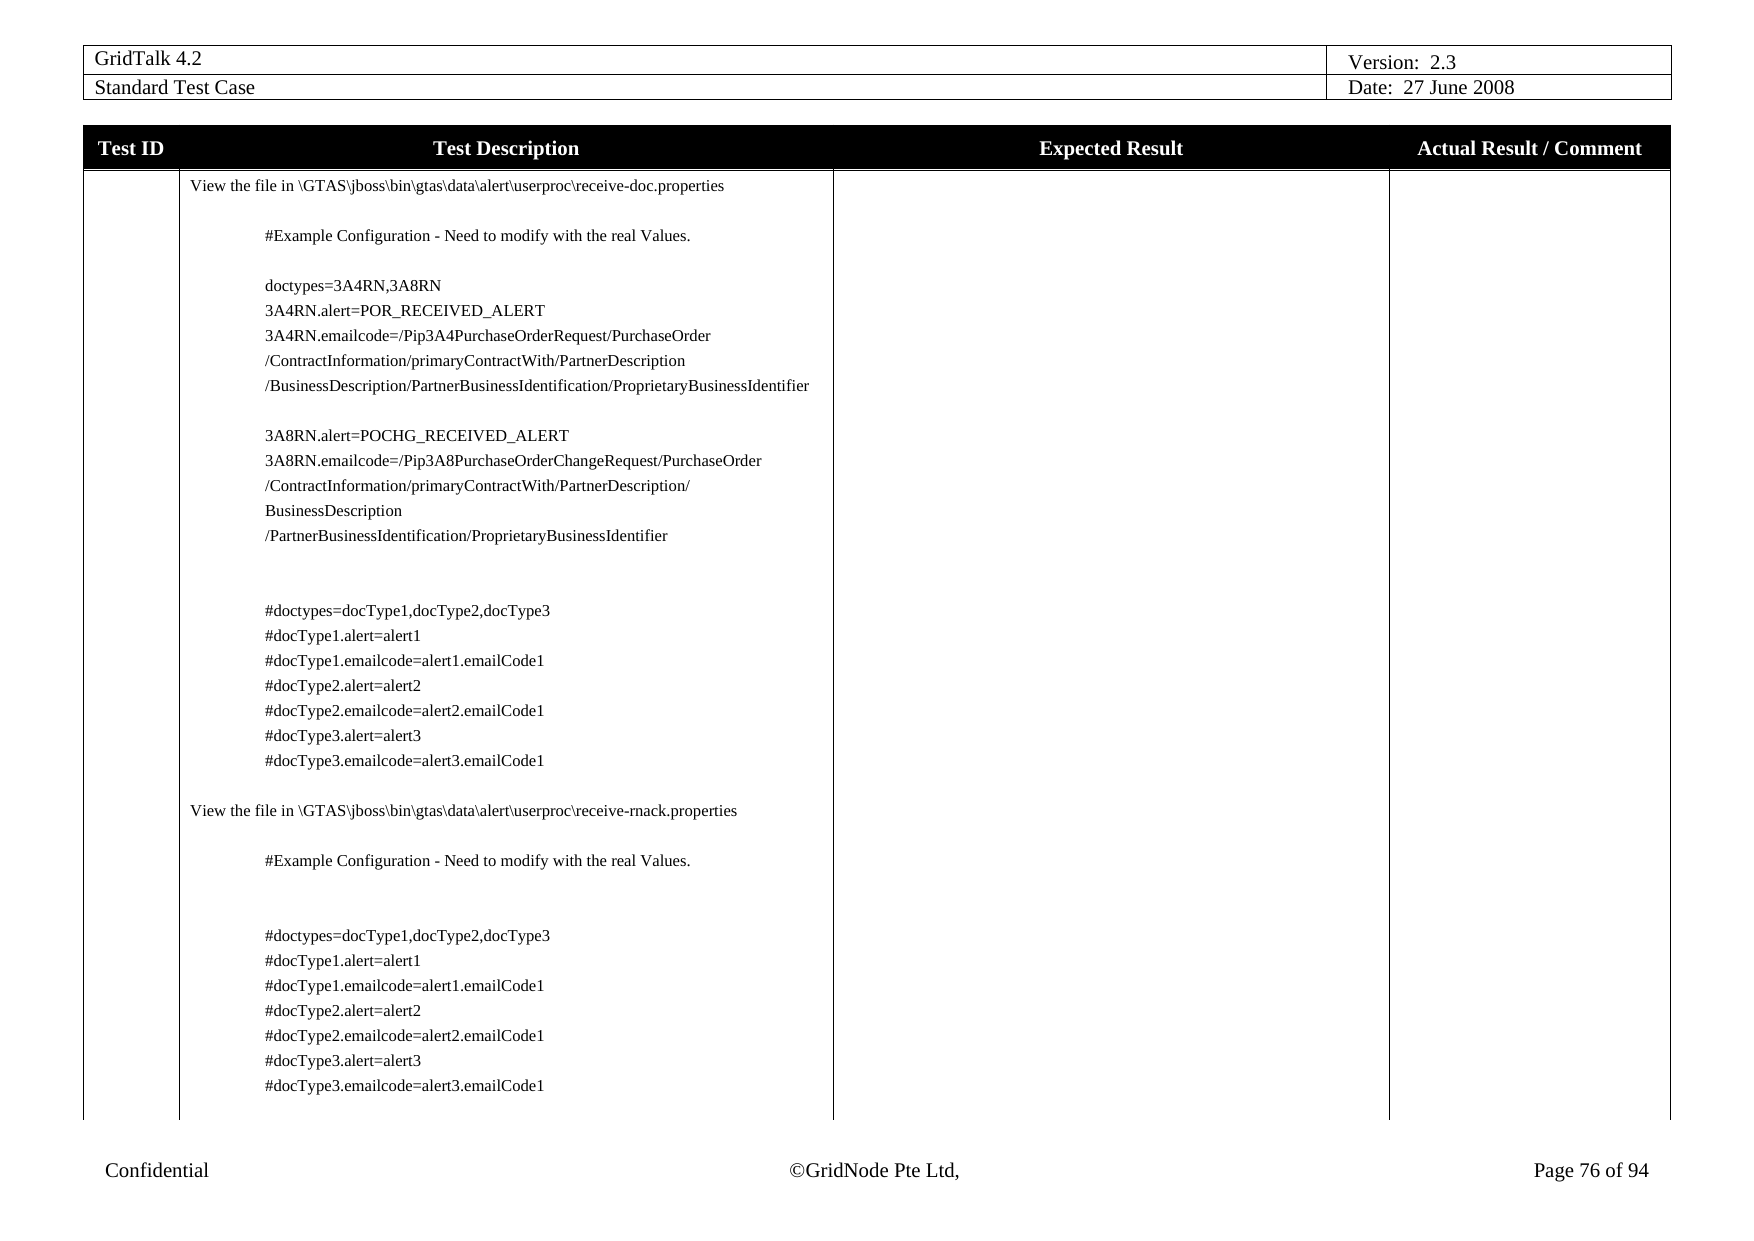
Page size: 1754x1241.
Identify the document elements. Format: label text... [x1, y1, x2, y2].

table_cell [834, 171, 1389, 1119]
table_header Test Description [180, 125, 833, 169]
table_cell [84, 171, 179, 1119]
table_cell [1390, 171, 1670, 1119]
table_header Actual Result / Comment [1390, 125, 1670, 169]
table_header Expected Result [834, 125, 1389, 169]
table_cell View the file in \GTAS\jboss\bin\gtas\data\alert\userproc\receive-doc.properties #Example Configuration - Need to modify with the real Values. doctypes=3A4RN,3A8RN 3A4RN.alert=POR_RECEIVED_ALERT 3A4RN.emailcode=/Pip3A4PurchaseOrderRequest/PurchaseOrder /ContractInformation/primaryContractWith/PartnerDescription /BusinessDescription/PartnerBusinessIdentification/ProprietaryBusinessIdentifier 3A8RN.alert=POCHG_RECEIVED_ALERT 3A8RN.emailcode=/Pip3A8PurchaseOrderChangeRequest/PurchaseOrder /ContractInformation/primaryContractWith/PartnerDescription/BusinessDescription /PartnerBusinessIdentification/ProprietaryBusinessIdentifier #doctypes=docType1,docType2,docType3 #docType1.alert=alert1 #docType1.emailcode=alert1.emailCode1 #docType2.alert=alert2 #docType2.emailcode=alert2.emailCode1 #docType3.alert=alert3 #docType3.emailcode=alert3.emailCode1 View the file in \GTAS\jboss\bin\gtas\data\alert\userproc\receive-rnack.properties #Example Configuration - Need to modify with the real Values. #doctypes=docType1,docType2,docType3 #docType1.alert=alert1 #docType1.emailcode=alert1.emailCode1 #docType2.alert=alert2 #docType2.emailcode=alert2.emailCode1 #docType3.alert=alert3 #docType3.emailcode=alert3.emailCode1 [180, 171, 833, 1119]
table_header Test ID [84, 125, 179, 169]
